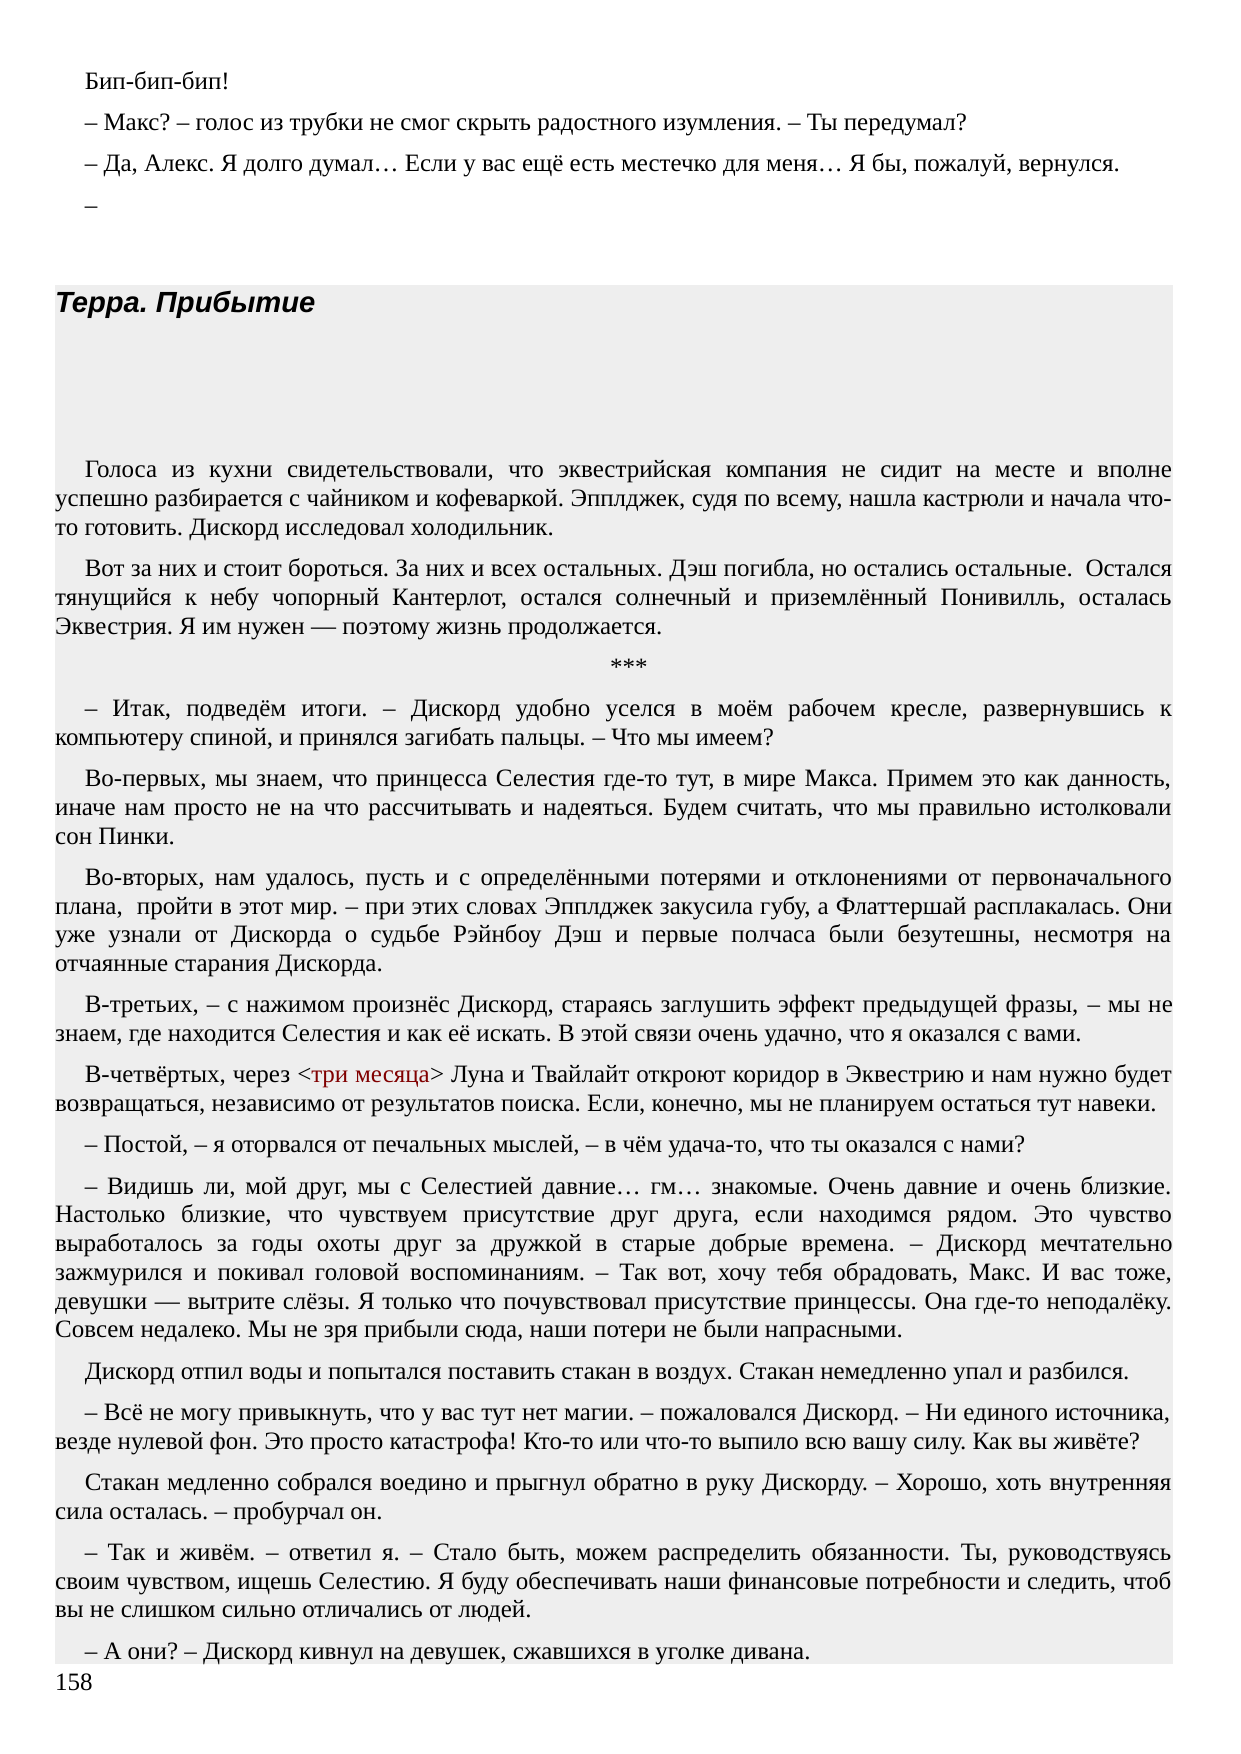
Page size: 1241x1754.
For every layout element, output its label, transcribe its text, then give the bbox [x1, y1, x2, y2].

text Во-вторых, нам удалось, пусть и с определёнными потерями и отклонениями от первоначального плана, пройти в этот мир. – при этих словах Эпплджек закусила губу, а Флаттершай расплакалась. Они уже узнали от Дискорда о судьбе Рэйнбоу Дэш и первые полчаса были безутешны, несмотря на отчаянные старания Дискорда. [55, 862, 1173, 977]
text – Так и живём. – ответил я. – Стало быть, можем распределить обязанности. Ты, руководствуясь своим чувством, ищешь Селестию. Я буду обеспечивать наши финансовые потребности и следить, чтоб вы не слишком сильно отличались от людей. [55, 1537, 1173, 1623]
text В-третьих, – с нажимом произнёс Дискорд, стараясь заглушить эффект предыдущей фразы, – мы не знаем, где находится Селестия и как её искать. В этой связи очень удачно, что я оказался с вами. [55, 989, 1173, 1047]
text – Да, Алекс. Я долго думал… Если у вас ещё есть местечко для меня… Я бы, пожалуй, вернулся. [55, 148, 1173, 177]
text Голоса из кухни свидетельствовали, что эквестрийская компания не сидит на месте и вполне успешно разбирается с чайником и кофеваркой. Эпплджек, судя по всему, нашла кастрюли и начала что-то готовить. Дискорд исследовал холодильник. [55, 454, 1173, 541]
text *** [55, 652, 1173, 681]
text – [55, 190, 1173, 218]
text – Постой, – я оторвался от печальных мыслей, – в чём удача-то, что ты оказался с нами? [55, 1129, 1173, 1158]
text – Видишь ли, мой друг, мы с Селестией давние… гм… знакомые. Очень давние и очень близкие. Настолько близкие, что чувствуем присутствие друг друга, если находимся рядом. Это чувство выработалось за годы охоты друг за дружкой в старые добрые времена. – Дискорд мечтательно зажмурился и покивал головой воспоминаниям. – Так вот, хочу тебя обрадовать, Макс. И вас тоже, девушки — вытрите слёзы. Я только что почувствовал присутствие принцессы. Она где-то неподалёку. Совсем недалеко. Мы не зря прибыли сюда, наши потери не были напрасными. [55, 1171, 1173, 1343]
text Дискорд отпил воды и попытался поставить стакан в воздух. Стакан немедленно упал и разбился. [55, 1356, 1173, 1384]
text – Итак, подведём итоги. – Дискорд удобно уселся в моём рабочем кресле, развернувшись к компьютеру спиной, и принялся загибать пальцы. – Что мы имеем? [55, 693, 1173, 751]
text Во-первых, мы знаем, что принцесса Селестия где-то тут, в мире Макса. Примем это как данность, иначе нам просто не на что рассчитывать и надеяться. Будем считать, что мы правильно истолковали сон Пинки. [55, 763, 1173, 849]
text – Всё не могу привыкнуть, что у вас тут нет магии. – пожаловался Дискорд. – Ни единого источника, везде нулевой фон. Это просто катастрофа! Кто-то или что-то выпило всю вашу силу. Как вы живёте? [55, 1397, 1173, 1454]
subtitle Терра. Прибытие [55, 285, 1173, 318]
text – Макс? – голос из трубки не смог скрыть радостного изумления. – Ты передумал? [55, 107, 1173, 136]
text В-четвёртых, через <три месяца> Луна и Твайлайт откроют коридор в Эквестрию и нам нужно будет возвращаться, независимо от результатов поиска. Если, конечно, мы не планируем остаться тут навеки. [55, 1059, 1173, 1117]
text Вот за них и стоит бороться. За них и всех остальных. Дэш погибла, но остались остальные. Остался тянущийся к небу чопорный Кантерлот, остался солнечный и приземлённый Понивилль, осталась Эквестрия. Я им нужен — поэтому жизнь продолжается. [55, 553, 1173, 639]
text Бип-бип-бип! [55, 66, 1173, 95]
text – А они? – Дискорд кивнул на девушек, сжавшихся в уголке дивана. [55, 1636, 1173, 1664]
text Стакан медленно собрался воедино и прыгнул обратно в руку Дискорду. – Хорошо, хоть внутренняя сила осталась. – пробурчал он. [55, 1467, 1173, 1524]
